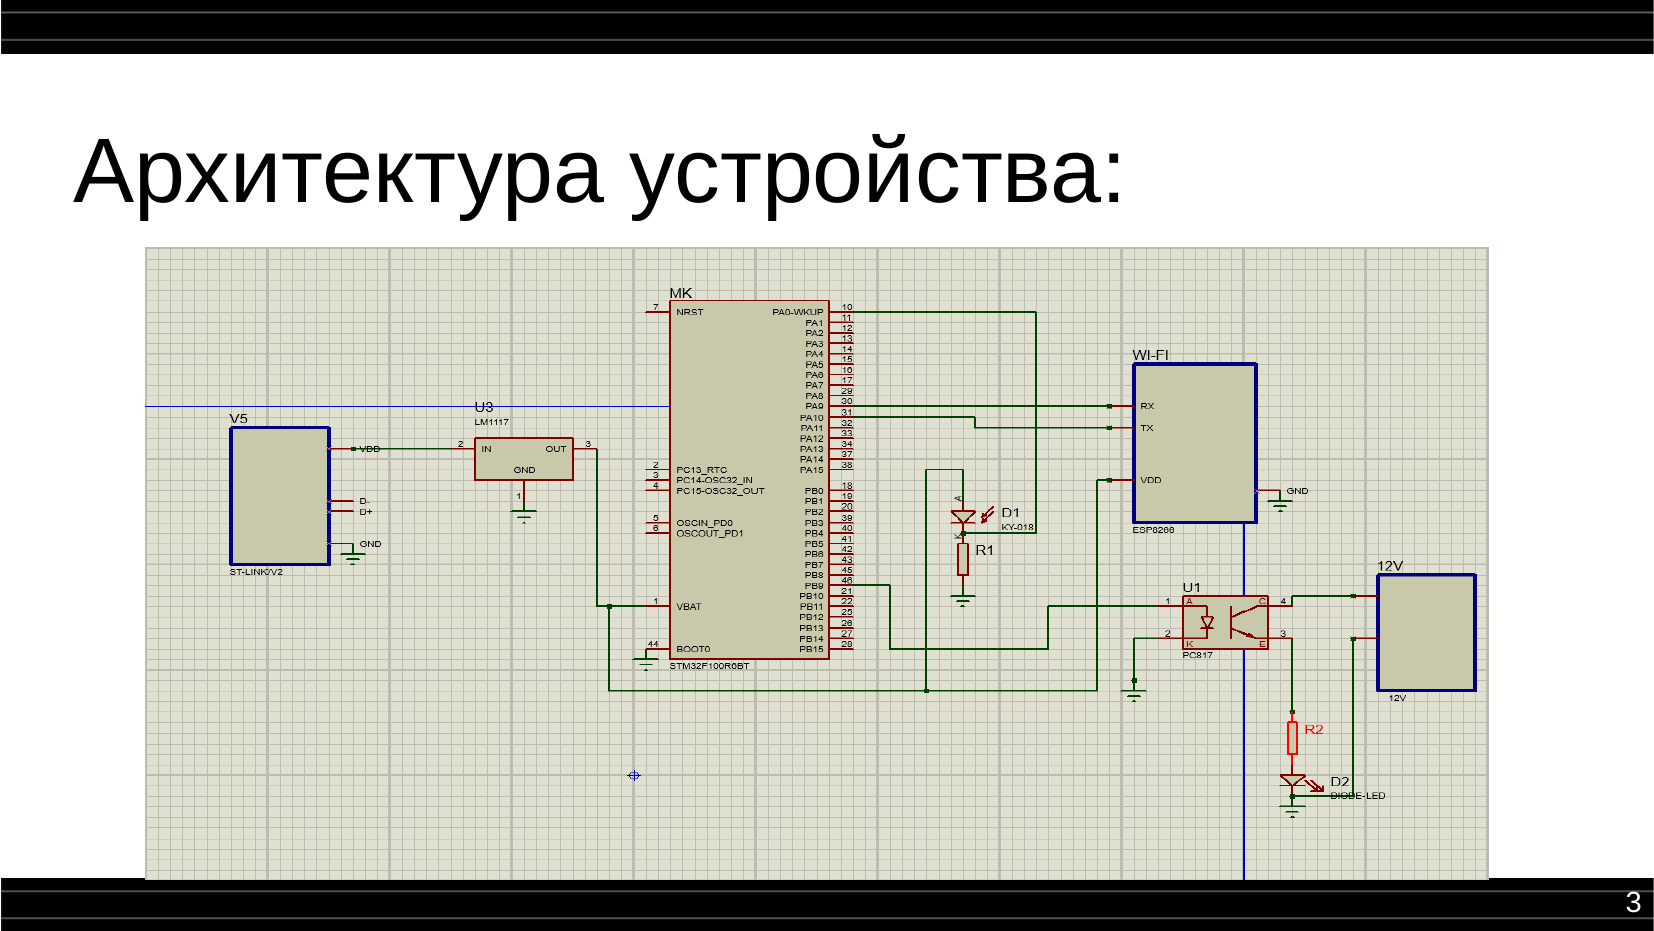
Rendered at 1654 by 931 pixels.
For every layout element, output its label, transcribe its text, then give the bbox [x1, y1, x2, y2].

picture [1, 247, 1654, 931]
picture [1, 0, 1654, 54]
title Архитектура устройства: [73, 67, 1562, 273]
